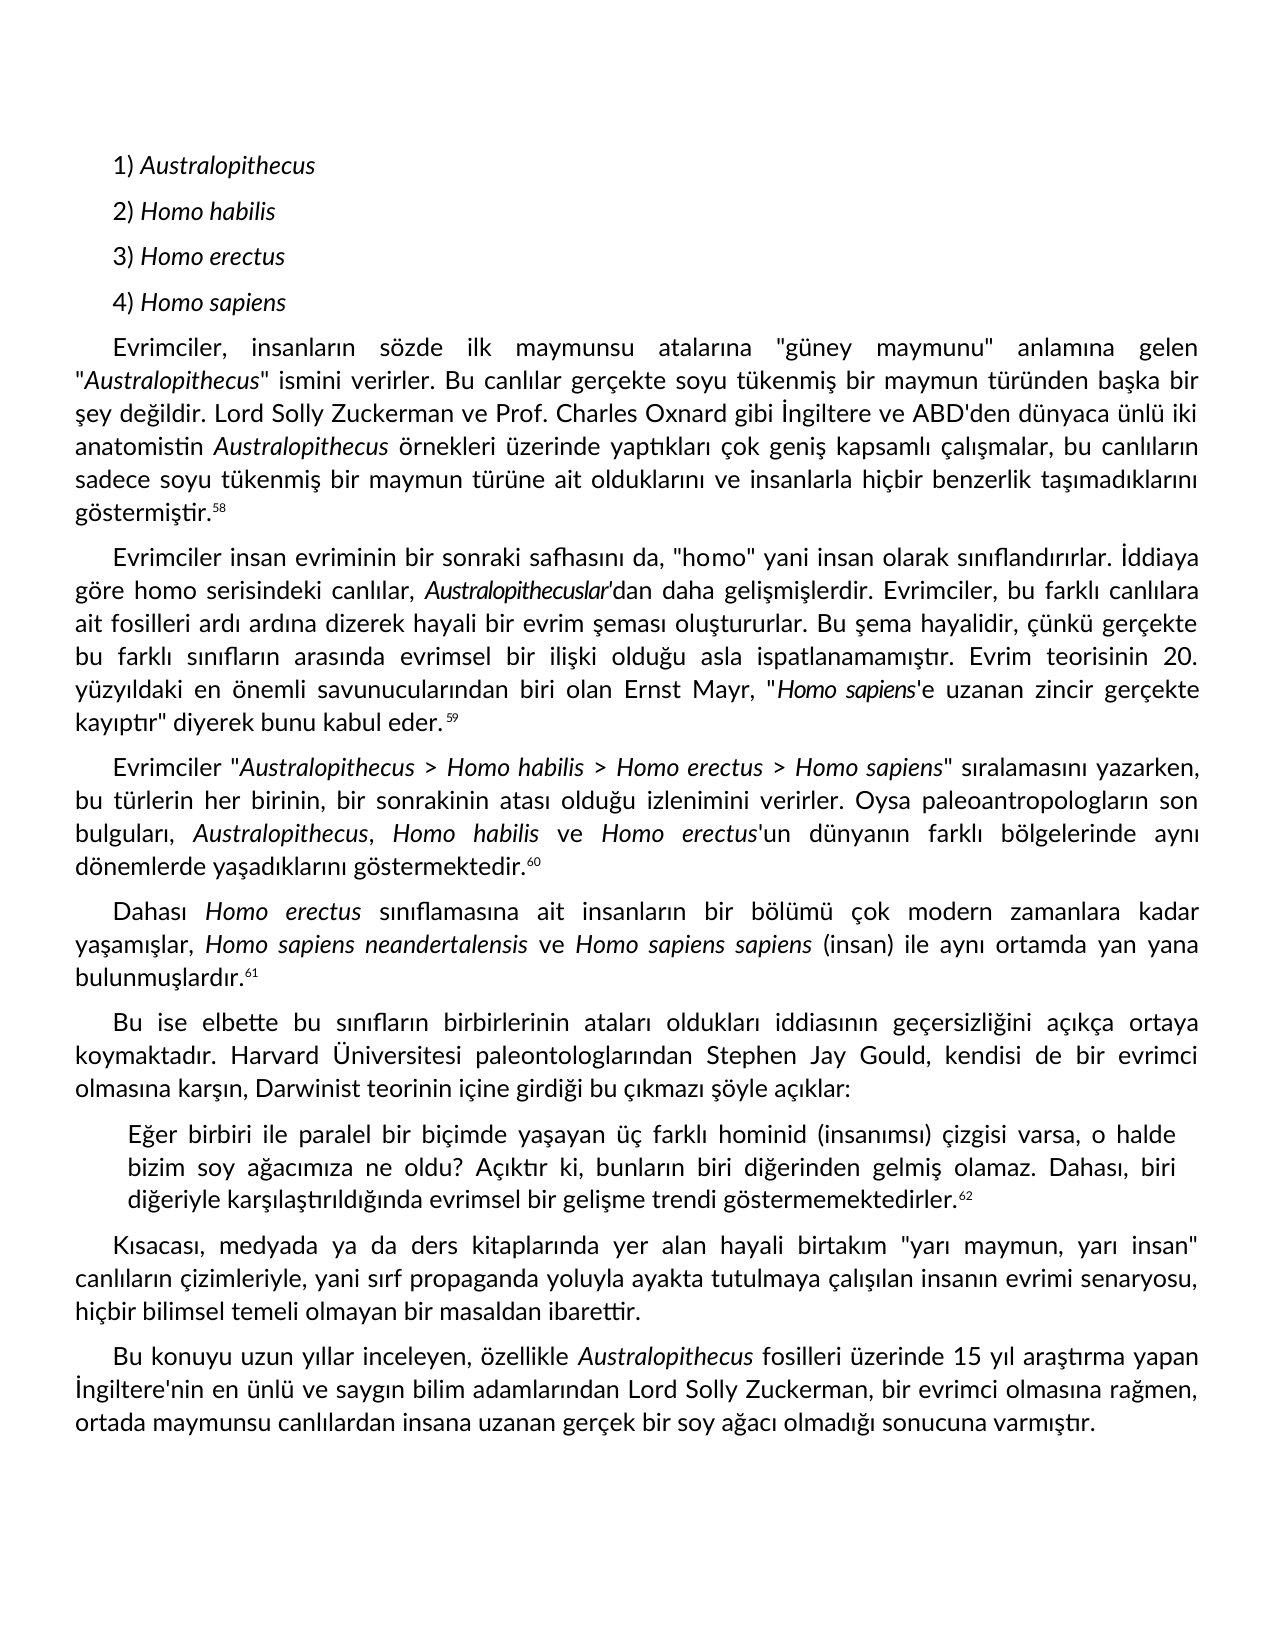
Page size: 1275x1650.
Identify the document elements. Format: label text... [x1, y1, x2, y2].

text Bu konuyu uzun yıllar inceleyen, özellikle Australopithecus fosilleri üzerinde 15 yıl araştırma yapan İngiltere'nin en ünlü ve saygın bilim adamlarından Lord Solly Zuckerman, bir evrimci olmasına rağmen, ortada maymunsu canlılardan insana uzanan gerçek bir soy ağacı olmadığı sonucuna varmıştır. [75, 1341, 1200, 1437]
text Eğer birbiri ile paralel bir biçimde yaşayan üç farklı hominid (insanımsı) çizgisi varsa, o halde bizim soy ağacımıza ne oldu? Açıktır ki, bunların biri diğerinden gelmiş olamaz. Dahası, biri diğeriyle karşılaştırıldığında evrimsel bir gelişme trendi göstermemektedirler.62 [127, 1118, 1177, 1214]
text Evrimciler "Australopithecus > Homo habilis > Homo erectus > Homo sapiens" sıralamasını yazarken, bu türlerin her birinin, bir sonrakinin atası olduğu izlenimini verirler. Oysa paleoantropologların son bulguları, Australopithecus, Homo habilis ve Homo erectus'un dünyanın farklı bölgelerinde aynı dönemlerde yaşadıklarını göstermektedir.60 [75, 752, 1200, 880]
text Evrimciler, insanların sözde ilk maymunsu atalarına "güney maymunu" anlamına gelen "Australopithecus" ismini verirler. Bu canlılar gerçekte soyu tükenmiş bir maymun türünden başka bir şey değildir. Lord Solly Zuckerman ve Prof. Charles Oxnard gibi İngiltere ve ABD'den dünyaca ünlü iki anatomistin Australopithecus örnekleri üzerinde yaptıkları çok geniş kapsamlı çalışmalar, bu canlıların sadece soyu tükenmiş bir maymun türüne ait olduklarını ve insanlarla hiçbir benzerlik taşımadıklarını göstermiştir.58 [75, 332, 1200, 526]
text Kısacası, medyada ya da ders kitaplarında yer alan hayali birtakım "yarı maymun, yarı insan" canlıların çizimleriyle, yani sırf propaganda yoluyla ayakta tutulmaya çalışılan insanın evrimi senaryosu, hiçbir bilimsel temeli olmayan bir masaldan ibarettir. [75, 1229, 1200, 1325]
text Dahası Homo erectus sınıflamasına ait insanların bir bölümü çok modern zamanlara kadar yaşamışlar, Homo sapiens neandertalensis ve Homo sapiens sapiens (insan) ile aynı ortamda yan yana bulunmuşlardır.61 [75, 896, 1200, 992]
text Bu ise elbette bu sınıfların birbirlerinin ataları oldukları iddiasının geçersizliğini açıkça ortaya koymaktadır. Harvard Üniversitesi paleontologlarından Stephen Jay Gould, kendisi de bir evrimci olmasına karşın, Darwinist teorinin içine girdiği bu çıkmazı şöyle açıklar: [75, 1007, 1200, 1103]
text Evrimciler insan evriminin bir sonraki safhasını da, "homo" yani insan olarak sınıflandırırlar. İddiaya göre homo serisindeki canlılar, Australopithecuslar'dan daha gelişmişlerdir. Evrimciler, bu farklı canlılara ait fosilleri ardı ardına dizerek hayali bir evrim şeması oluştururlar. Bu şema hayalidir, çünkü gerçekte bu farklı sınıfların arasında evrimsel bir ilişki olduğu asla ispatlanamamıştır. Evrim teorisinin 20. yüzyıldaki en önemli savunucularından biri olan Ernst Mayr, "Homo sapiens'e uzanan zincir gerçekte kayıptır" diyerek bunu kabul eder. 59 [75, 542, 1200, 736]
text 3) Homo erectus [75, 241, 1200, 271]
text 2) Homo habilis [75, 195, 1200, 225]
text 1) Australopithecus [75, 150, 1200, 180]
text 4) Homo sapiens [75, 286, 1200, 316]
